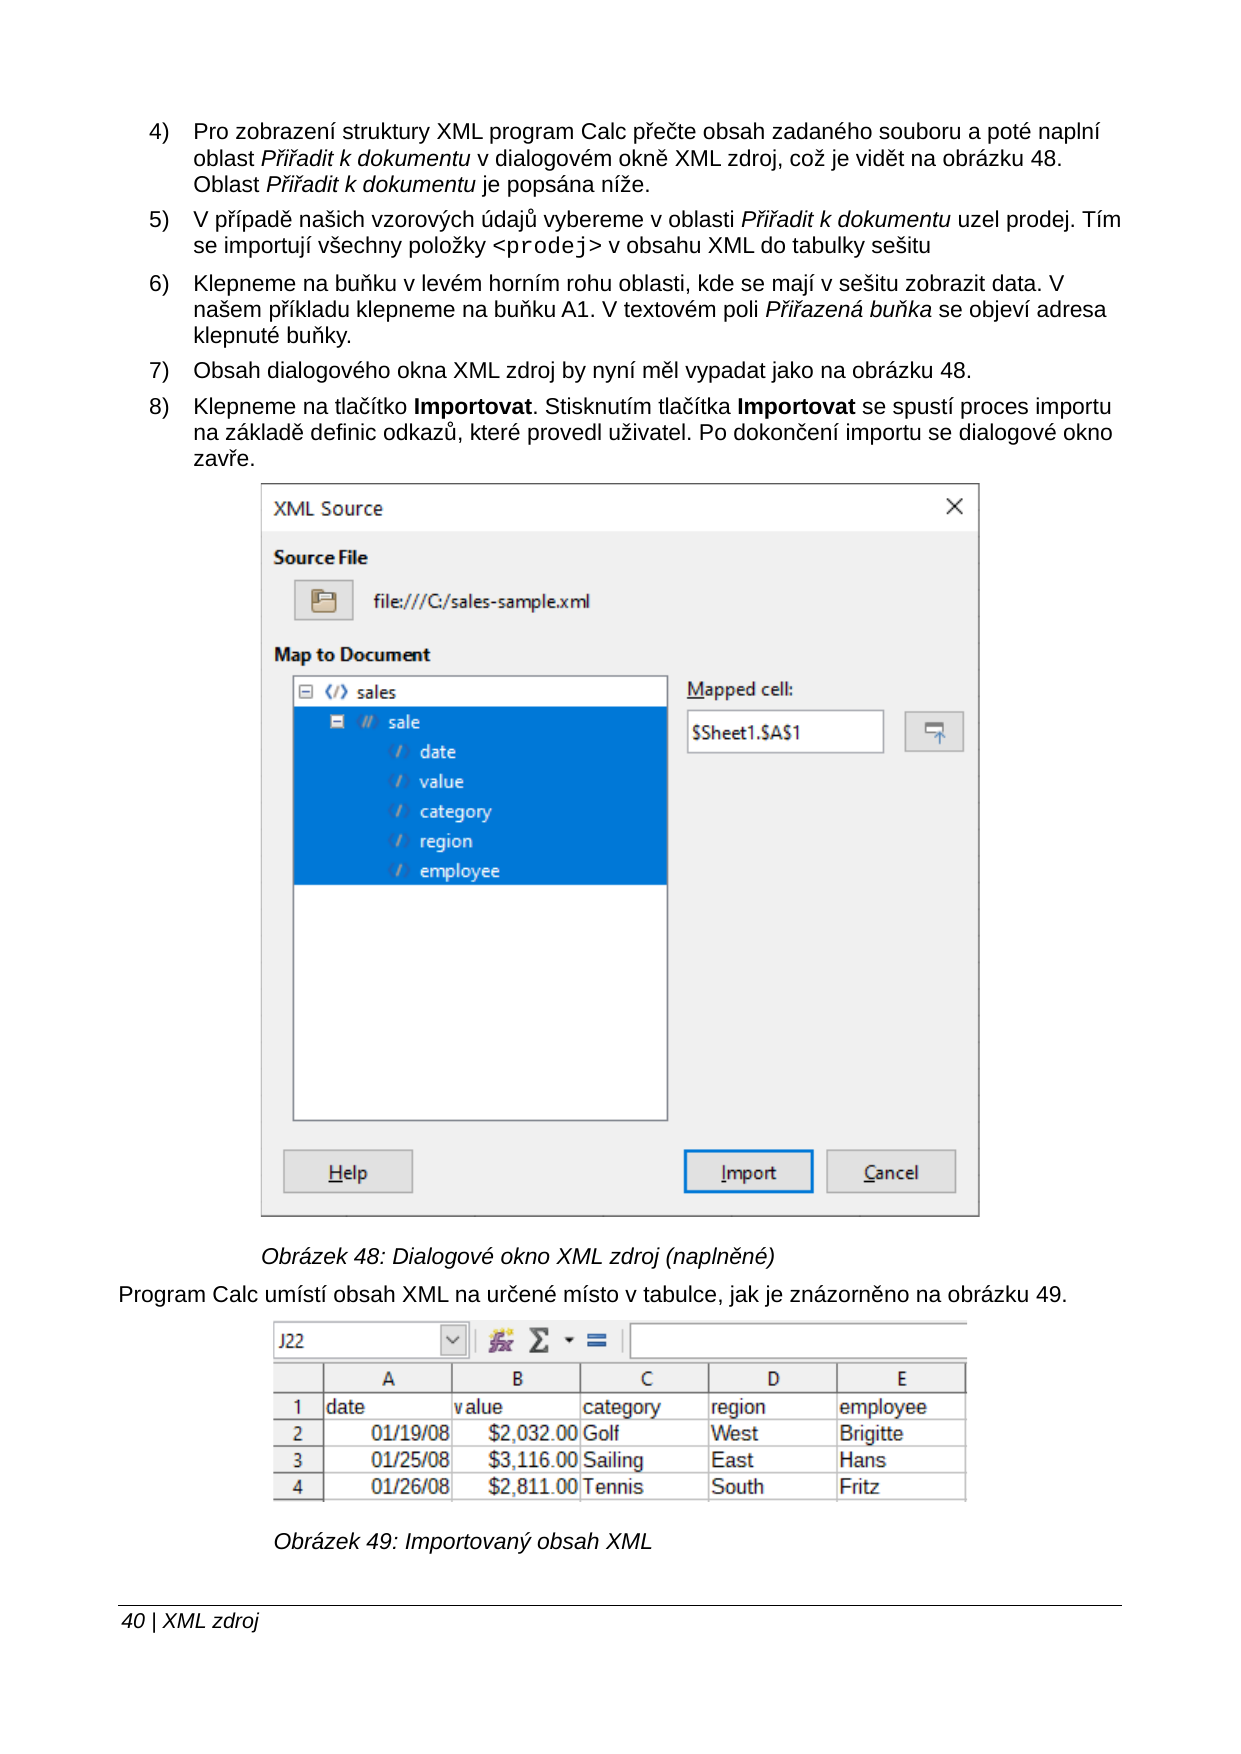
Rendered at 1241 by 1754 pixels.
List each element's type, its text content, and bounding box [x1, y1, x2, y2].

text Program Calc umístí obsah XML na určené místo v tabulce, jak je znázorněno na obrázku 49. [118, 1281, 1122, 1308]
list V případě našich vzorových údajů vybereme v oblasti Přiřadit k dokumentu uzel prodej. Tím se importují všechny položky <prodej> v obsahu XML do tabulky sešitu [169, 206, 1122, 261]
picture [273, 1320, 968, 1502]
list Pro zobrazení struktury XML program Calc přečte obsah zadaného souboru a poté naplní oblast Přiřadit k dokumentu v dialogovém okně XML zdroj, což je vidět na obrázku 48. Oblast Přiřadit k dokumentu je popsána níže. [169, 118, 1122, 197]
list Obsah dialogového okna XML zdroj by nyní měl vypadat jako na obrázku 48. [169, 357, 1122, 384]
list Klepneme na buňku v levém horním rohu oblasti, kde se mají v sešitu zobrazit data. V našem příkladu klepneme na buňku A1. V textovém poli Přiřazená buňka se objeví adresa klepnuté buňky. [169, 269, 1122, 349]
picture [260, 483, 980, 1217]
text Obrázek 49: Importovaný obsah XML [273, 1502, 967, 1554]
text Obrázek 48: Dialogové okno XML zdroj (naplněné) [261, 1217, 979, 1269]
list Klepneme na tlačítko Importovat. Stisknutím tlačítka Importovat se spustí proces importu na základě definic odkazů, které provedl uživatel. Po dokončení importu se dialogové okno zavře. [169, 393, 1122, 472]
